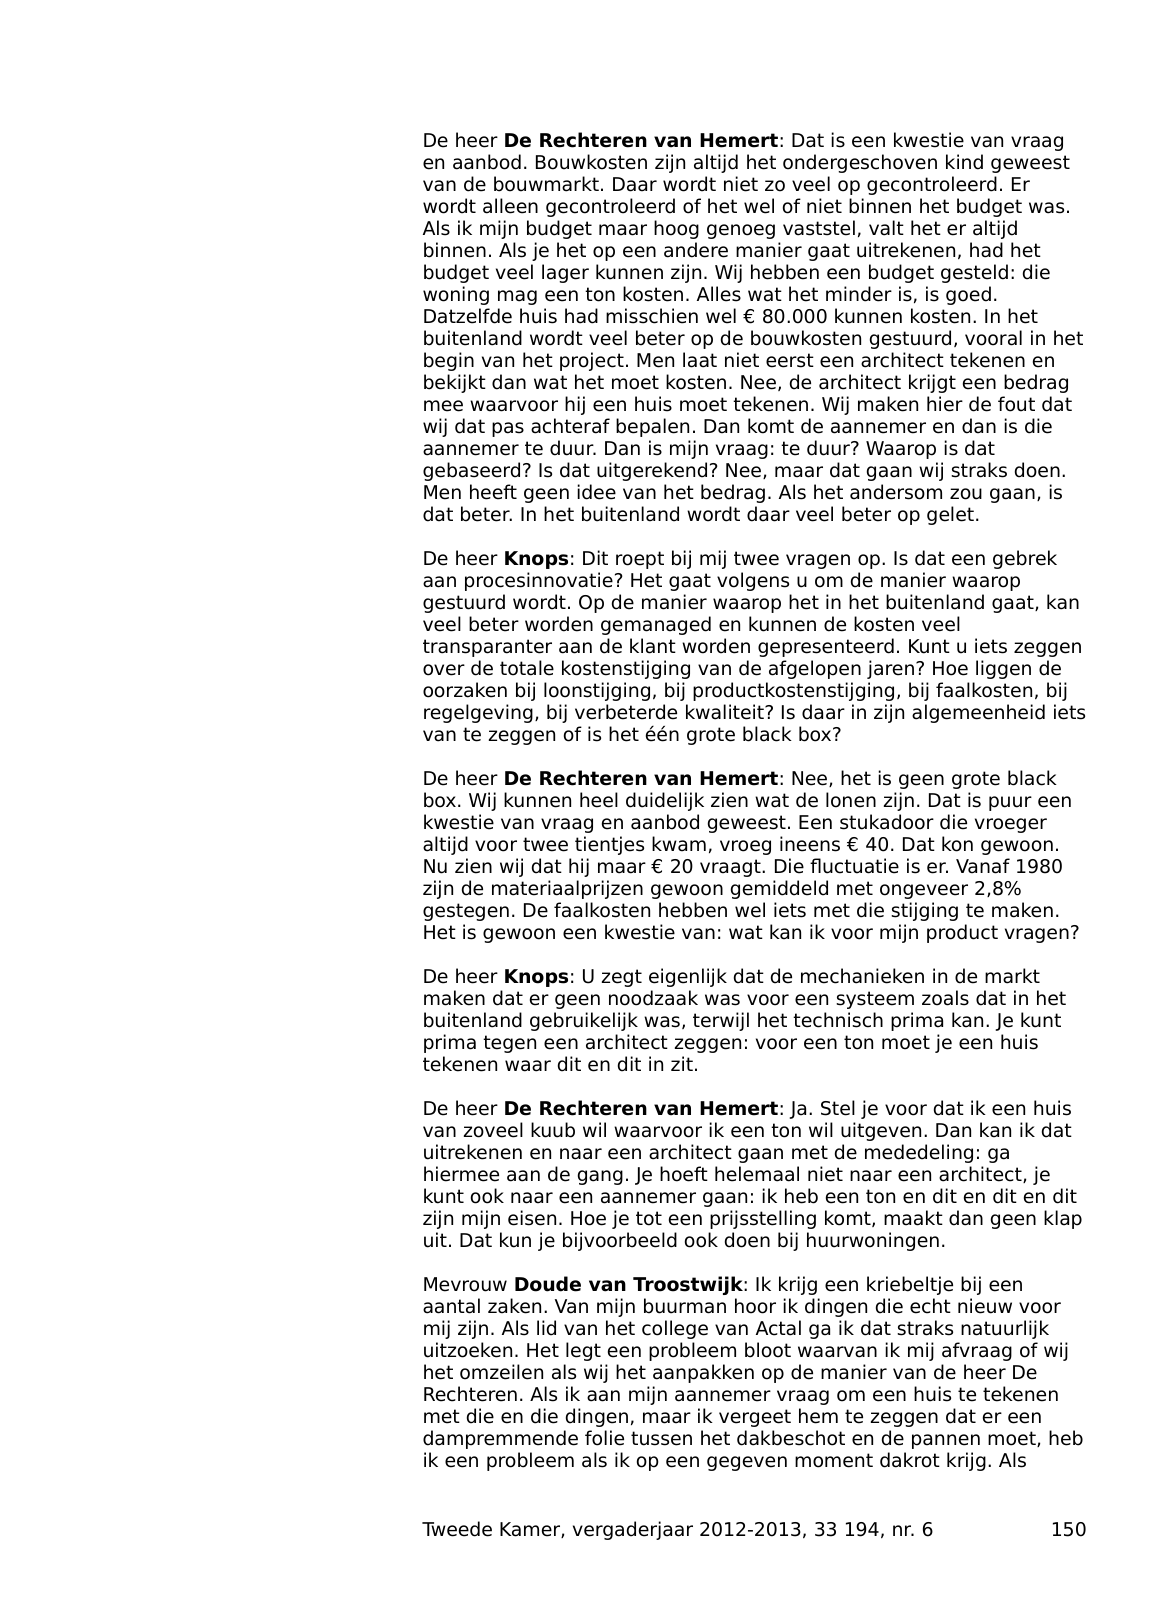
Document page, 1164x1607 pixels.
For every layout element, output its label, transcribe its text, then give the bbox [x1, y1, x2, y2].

text De heer Knops: Dit roept bij mij twee vragen op. Is dat een gebrek aan procesinnovatie? Het gaat volgens u om de manier waarop gestuurd wordt. Op de manier waarop het in het buitenland gaat, kan veel beter worden gemanaged en kunnen de kosten veel transparanter aan de klant worden gepresenteerd. Kunt u iets zeggen over de totale kostenstijging van de afgelopen jaren? Hoe liggen de oorzaken bij loonstijging, bij productkostenstijging, bij faalkosten, bij regelgeving, bij verbeterde kwaliteit? Is daar in zijn algemeenheid iets van te zeggen of is het één grote black box? [422, 548, 1087, 746]
text De heer De Rechteren van Hemert: Nee, het is geen grote black box. Wij kunnen heel duidelijk zien wat de lonen zijn. Dat is puur een kwestie van vraag en aanbod geweest. Een stukadoor die vroeger altijd voor twee tientjes kwam, vroeg ineens € 40. Dat kon gewoon. Nu zien wij dat hij maar € 20 vraagt. Die fluctuatie is er. Vanaf 1980 zijn de materiaalprijzen gewoon gemiddeld met ongeveer 2,8% gestegen. De faalkosten hebben wel iets met die stijging te maken. Het is gewoon een kwestie van: wat kan ik voor mijn product vragen? [422, 768, 1087, 943]
text De heer Knops: U zegt eigenlijk dat de mechanieken in de markt maken dat er geen noodzaak was voor een systeem zoals dat in het buitenland gebruikelijk was, terwijl het technisch prima kan. Je kunt prima tegen een architect zeggen: voor een ton moet je een huis tekenen waar dit en dit in zit. [422, 966, 1087, 1076]
text De heer De Rechteren van Hemert: Ja. Stel je voor dat ik een huis van zoveel kuub wil waarvoor ik een ton wil uitgeven. Dan kan ik dat uitrekenen en naar een architect gaan met de mededeling: ga hiermee aan de gang. Je hoeft helemaal niet naar een architect, je kunt ook naar een aannemer gaan: ik heb een ton en dit en dit en dit zijn mijn eisen. Hoe je tot een prijsstelling komt, maakt dan geen klap uit. Dat kun je bijvoorbeeld ook doen bij huurwoningen. [422, 1098, 1087, 1252]
text De heer De Rechteren van Hemert: Dat is een kwestie van vraag en aanbod. Bouwkosten zijn altijd het ondergeschoven kind geweest van de bouwmarkt. Daar wordt niet zo veel op gecontroleerd. Er wordt alleen gecontroleerd of het wel of niet binnen het budget was. Als ik mijn budget maar hoog genoeg vaststel, valt het er altijd binnen. Als je het op een andere manier gaat uitrekenen, had het budget veel lager kunnen zijn. Wij hebben een budget gesteld: die woning mag een ton kosten. Alles wat het minder is, is goed. Datzelfde huis had misschien wel € 80.000 kunnen kosten. In het buitenland wordt veel beter op de bouwkosten gestuurd, vooral in het begin van het project. Men laat niet eerst een architect tekenen en bekijkt dan wat het moet kosten. Nee, de architect krijgt een bedrag mee waarvoor hij een huis moet tekenen. Wij maken hier de fout dat wij dat pas achteraf bepalen. Dan komt de aannemer en dan is die aannemer te duur. Dan is mijn vraag: te duur? Waarop is dat gebaseerd? Is dat uitgerekend? Nee, maar dat gaan wij straks doen. Men heeft geen idee van het bedrag. Als het andersom zou gaan, is dat beter. In het buitenland wordt daar veel beter op gelet. [422, 130, 1087, 526]
text Mevrouw Doude van Troostwijk: Ik krijg een kriebeltje bij een aantal zaken. Van mijn buurman hoor ik dingen die echt nieuw voor mij zijn. Als lid van het college van Actal ga ik dat straks natuurlijk uitzoeken. Het legt een probleem bloot waarvan ik mij afvraag of wij het omzeilen als wij het aanpakken op de manier van de heer De Rechteren. Als ik aan mijn aannemer vraag om een huis te tekenen met die en die dingen, maar ik vergeet hem te zeggen dat er een dampremmende folie tussen het dakbeschot en de pannen moet, heb ik een probleem als ik op een gegeven moment dakrot krijg. Als [422, 1274, 1087, 1472]
